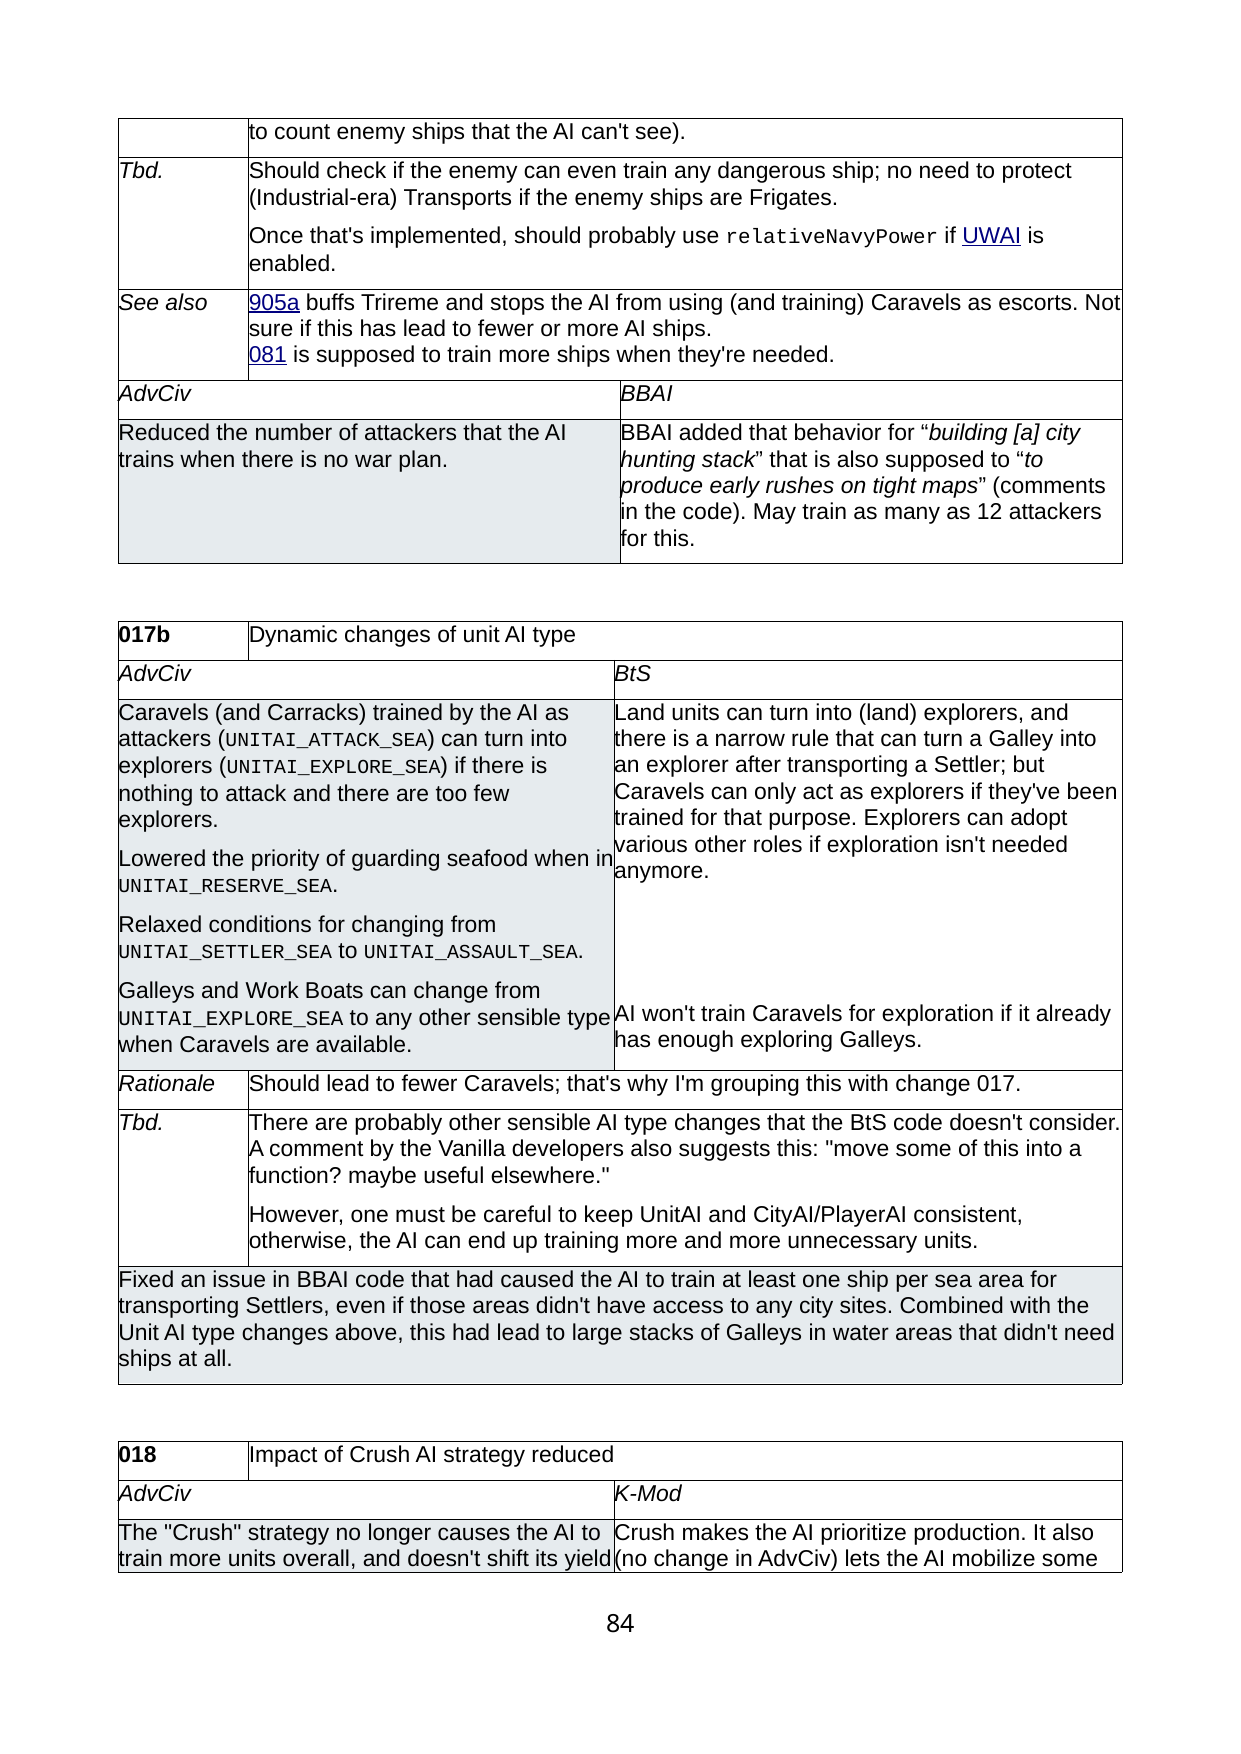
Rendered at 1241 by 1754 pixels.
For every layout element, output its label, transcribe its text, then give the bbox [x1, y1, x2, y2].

table_cell Should check if the enemy can even train any dangerous ship; no need to protect (Industrial-era) Transports if the enemy ships are Frigates. Once that's implemented, should probably use relativeNavyPower if UWAI is enabled. [249, 158, 1122, 289]
table_cell Reduced the number of attackers that the AI trains when there is no war plan. [119, 420, 620, 563]
table_header Dynamic changes of unit AI type [249, 622, 1122, 660]
table_cell BtS [615, 661, 1122, 699]
table_cell Caravels (and Carracks) trained by the AI as attackers (UNITAI_ATTACK_SEA) can turn into explorers (UNITAI_EXPLORE_SEA) if there is nothing to attack and there are too few explorers. Lowered the priority of guarding seafood when in UNITAI_RESERVE_SEA. Relaxed conditions for changing from UNITAI_SETTLER_SEA to UNITAI_ASSAULT_SEA. Galleys and Work Boats can change from UNITAI_EXPLORE_SEA to any other sensible type when Caravels are available. [119, 700, 614, 1070]
table_cell There are probably other sensible AI type changes that the BtS code doesn't consider. A comment by the Vanilla developers also suggests this: "move some of this into a function? maybe useful elsewhere." However, one must be careful to keep UnitAI and CityAI/PlayerAI consistent, otherwise, the AI can end up training more and more unnecessary units. [249, 1110, 1122, 1266]
table_cell to count enemy ships that the AI can't see). [249, 119, 1122, 157]
table_cell Fixed an issue in BBAI code that had caused the AI to train at least one ship per sea area for transporting Settlers, even if those areas didn't have access to any city sites. Combined with the Unit AI type changes above, this had lead to large stacks of Galleys in water areas that didn't need ships at all. [119, 1267, 1122, 1383]
table_cell BBAI added that behavior for “building [a] city hunting stack” that is also supposed to “to produce early rushes on tight maps” (comments in the code). May train as many as 12 attackers for this. [621, 420, 1122, 563]
table_cell K-Mod [615, 1481, 1122, 1519]
table_cell Should lead to fewer Caravels; that's why I'm grouping this with change 017. [249, 1071, 1122, 1109]
table_header Impact of Crush AI strategy reduced [249, 1442, 1122, 1480]
table_cell Tbd. [119, 158, 248, 289]
table_cell See also [119, 290, 248, 380]
table_cell Tbd. [119, 1110, 248, 1266]
table_cell 905a buffs Trireme and stops the AI from using (and training) Caravels as escorts. Not sure if this has lead to fewer or more AI ships. 081 is supposed to train more ships when they're needed. [249, 290, 1122, 380]
table_header 017b [119, 622, 248, 660]
table_cell Rationale [119, 1071, 248, 1109]
table_cell [119, 119, 248, 157]
table_cell Crush makes the AI prioritize production. It also (no change in AdvCiv) lets the AI mobilize some [615, 1520, 1122, 1572]
table_header 018 [119, 1442, 248, 1480]
table_cell AdvCiv [119, 381, 620, 419]
table_cell AdvCiv [119, 661, 614, 699]
table_cell BBAI [621, 381, 1122, 419]
table_cell The "Crush" strategy no longer causes the AI to train more units overall, and doesn't shift its yield [119, 1520, 614, 1572]
table_cell Land units can turn into (land) explorers, and there is a narrow rule that can turn a Galley into an explorer after transporting a Settler; but Caravels can only act as explorers if they've been trained for that purpose. Explorers can adopt various other roles if exploration isn't needed anymore. AI won't train Caravels for exploration if it already has enough exploring Galleys. [615, 700, 1122, 1070]
table_cell AdvCiv [119, 1481, 614, 1519]
